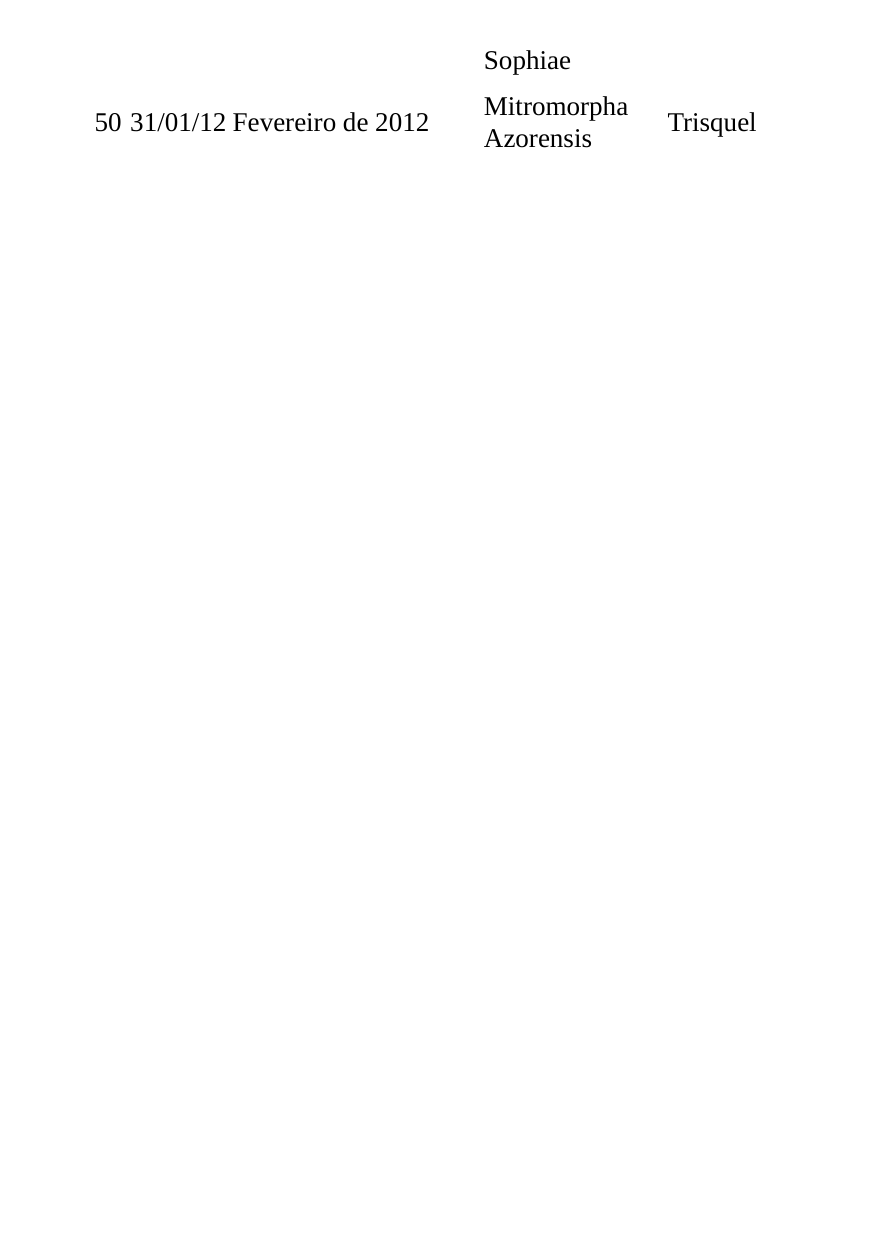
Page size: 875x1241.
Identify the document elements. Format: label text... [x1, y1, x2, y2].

table_cell [664, 31, 831, 87]
table_cell [229, 31, 481, 87]
table_cell Fevereiro de 2012 [229, 88, 481, 156]
table_cell Sophiae [481, 31, 664, 87]
table_cell Mitromorpha Azorensis [481, 88, 664, 156]
table_cell 50 [28, 88, 124, 156]
table_cell Trisquel [664, 88, 831, 156]
table_cell 31/01/12 [125, 88, 229, 156]
table_cell [125, 31, 229, 87]
table_cell [28, 31, 124, 87]
